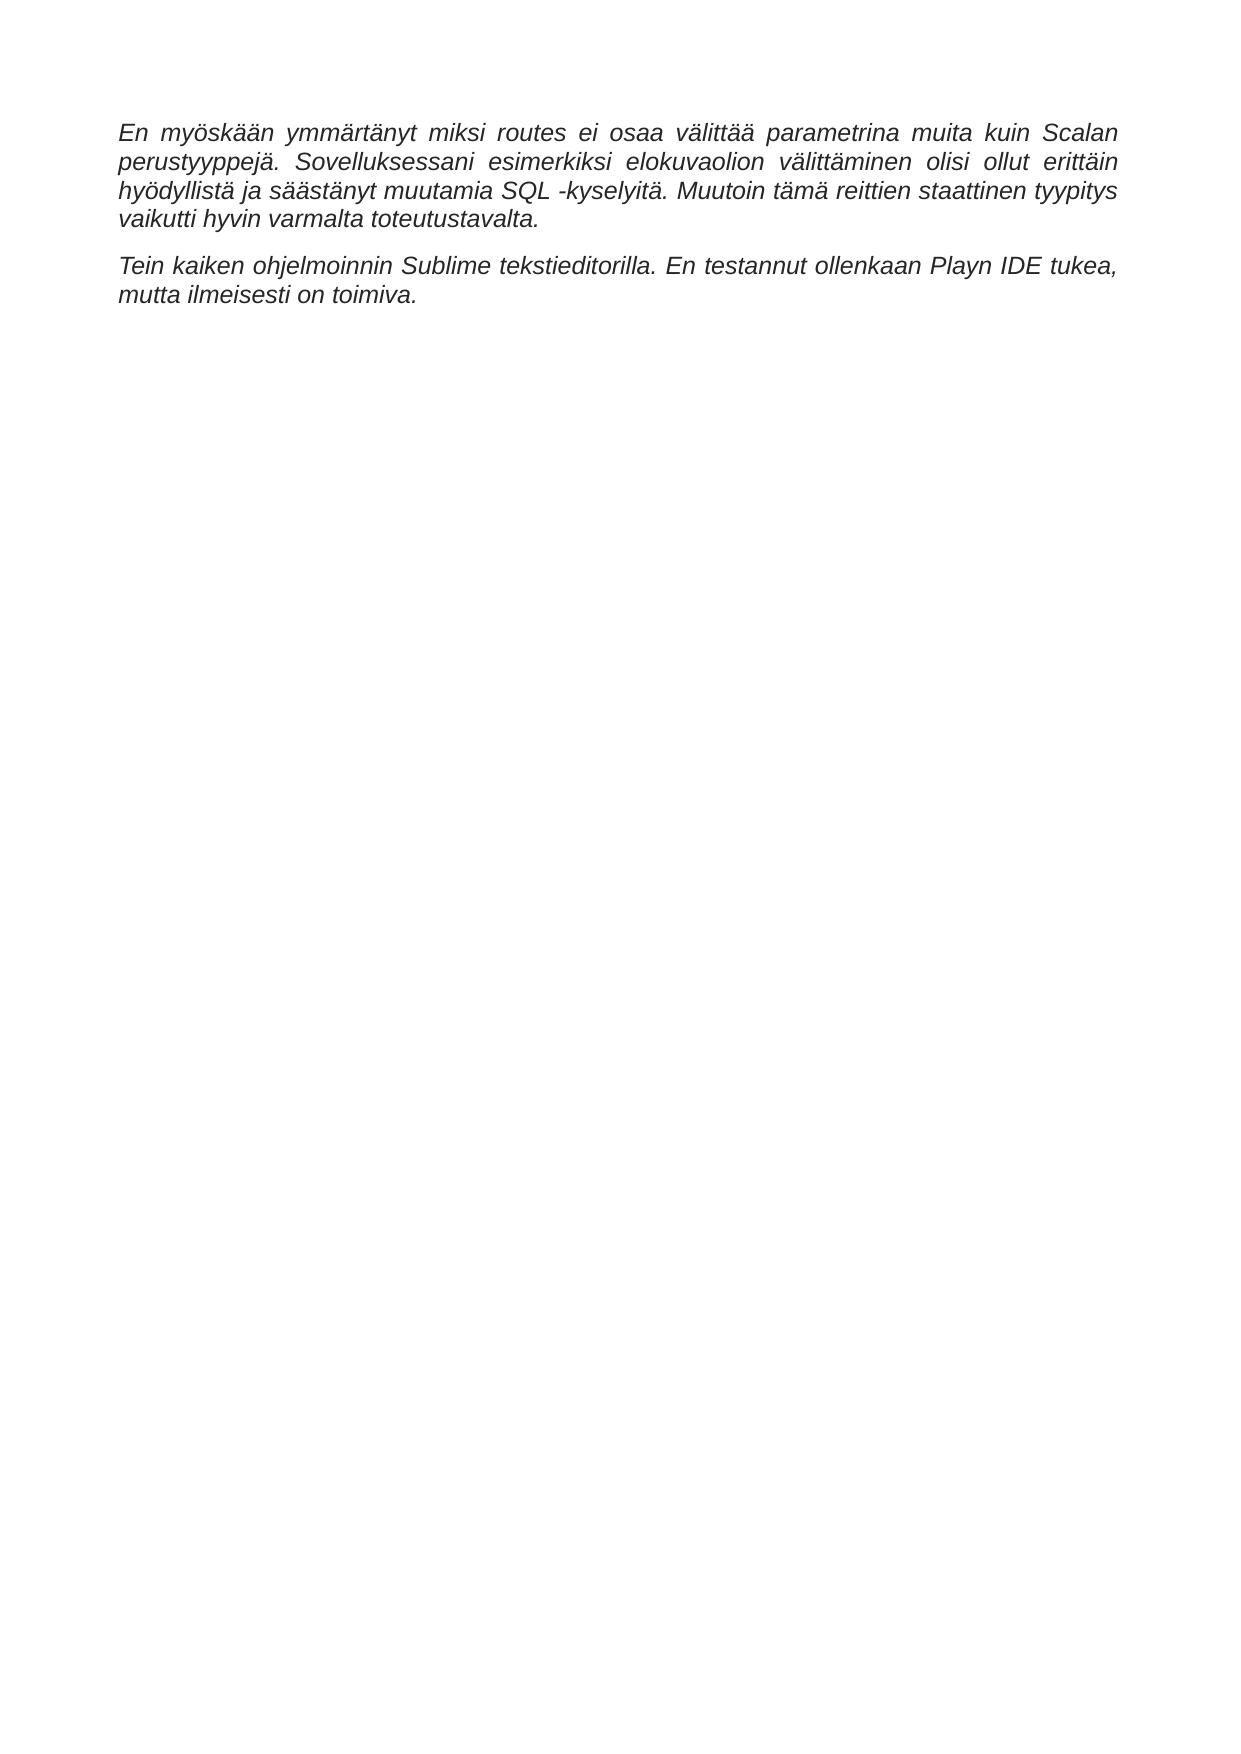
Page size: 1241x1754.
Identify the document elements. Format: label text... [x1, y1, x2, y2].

text En myöskään ymmärtänyt miksi routes ei osaa välittää parametrina muita kuin Scalan perustyyppejä. Sovelluksessani esimerkiksi elokuvaolion välittäminen olisi ollut erittäin hyödyllistä ja säästänyt muutamia SQL -kyselyitä. Muutoin tämä reittien staattinen tyypitys vaikutti hyvin varmalta toteutustavalta. [118, 118, 1122, 233]
text Tein kaiken ohjelmoinnin Sublime tekstieditorilla. En testannut ollenkaan Playn IDE tukea, mutta ilmeisesti on toimiva. [118, 251, 1122, 308]
